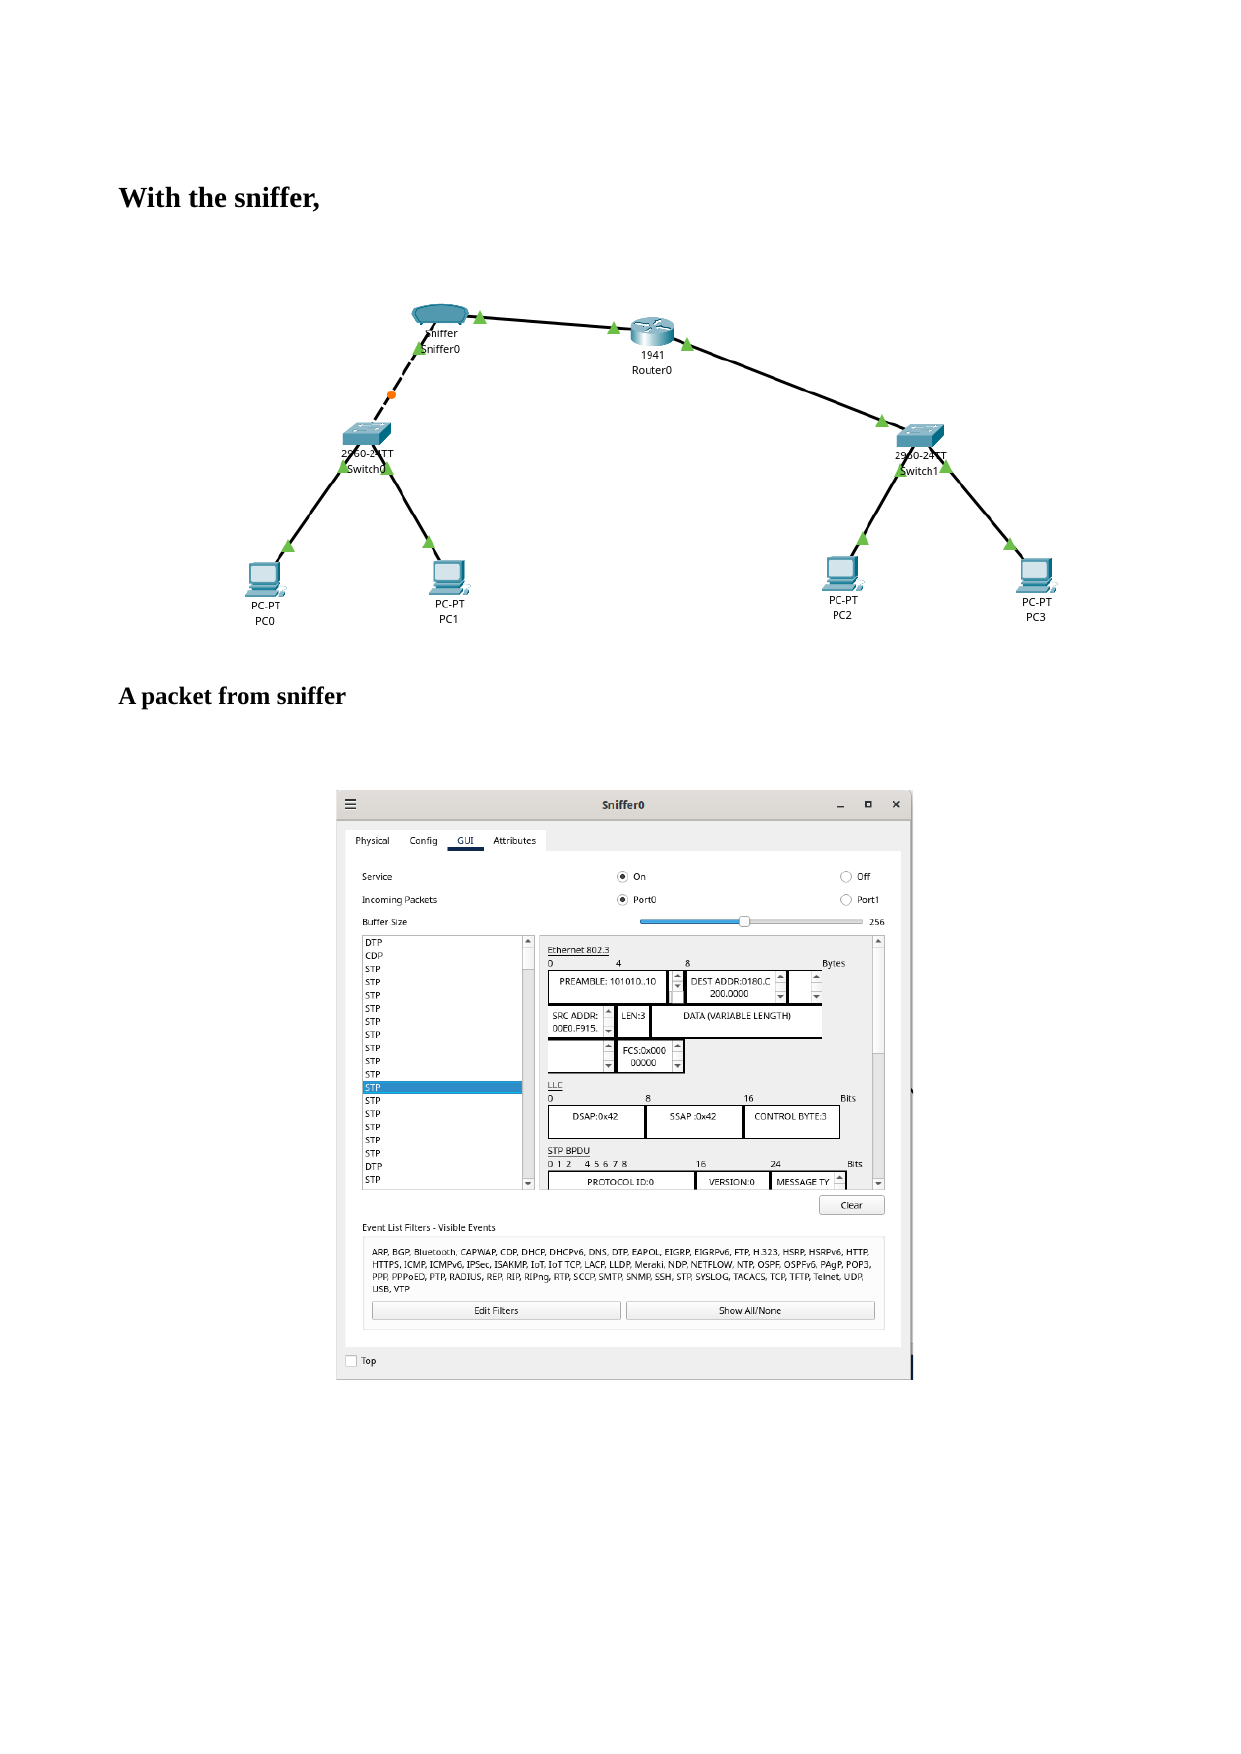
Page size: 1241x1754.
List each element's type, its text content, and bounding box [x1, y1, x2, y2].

text A packet from sniffer [118, 681, 1122, 709]
text With the sniffer, [118, 180, 1122, 214]
picture [239, 280, 1084, 648]
picture [467, 790, 887, 1380]
